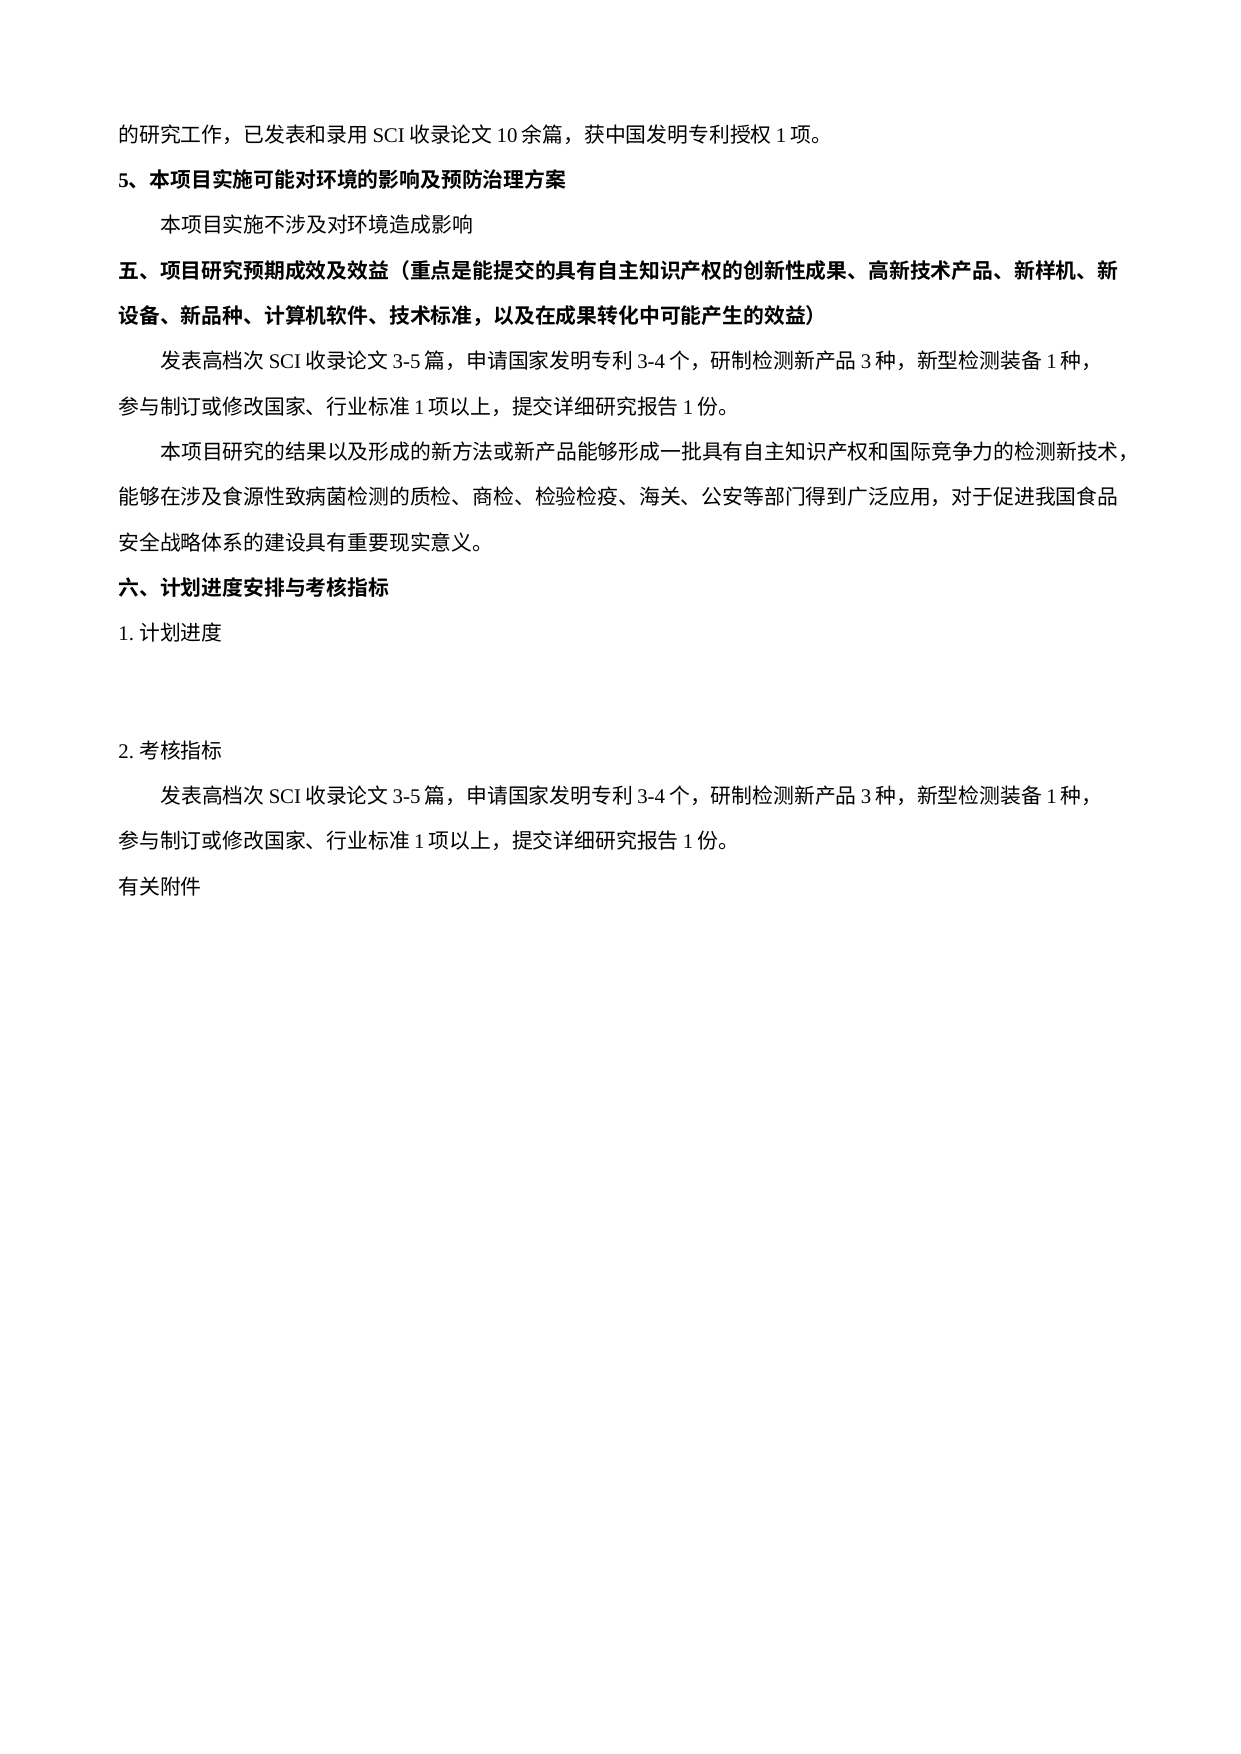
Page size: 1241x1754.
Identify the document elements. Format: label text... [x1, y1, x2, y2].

text 有关附件 [118, 870, 1122, 900]
text 1. 计划进度 [118, 617, 1122, 647]
text 六、计划进度安排与考核指标 [118, 571, 1122, 601]
text 五、项目研究预期成效及效益（重点是能提交的具有自主知识产权的创新性成果、高新技术产品、新样机、新设备、新品种、计算机软件、技术标准，以及在成果转化中可能产生的效益） [118, 254, 1122, 329]
text 2. 考核指标 [118, 734, 1122, 764]
text 发表高档次SCI收录论文3-5篇，申请国家发明专利3-4个，研制检测新产品3种，新型检测装备1种，参与制订或修改国家、行业标准1项以上，提交详细研究报告1份。 [118, 779, 1122, 855]
text 发表高档次SCI收录论文3-5篇，申请国家发明专利3-4个，研制检测新产品3种，新型检测装备1种，参与制订或修改国家、行业标准1项以上，提交详细研究报告1份。 [118, 345, 1122, 420]
text 本项目研究的结果以及形成的新方法或新产品能够形成一批具有自主知识产权和国际竞争力的检测新技术，能够在涉及食源性致病菌检测的质检、商检、检验检疫、海关、公安等部门得到广泛应用，对于促进我国食品安全战略体系的建设具有重要现实意义。 [118, 435, 1122, 556]
text 5、本项目实施可能对环境的影响及预防治理方案 [118, 163, 1122, 194]
text 本项目实施不涉及对环境造成影响 [118, 209, 1122, 239]
text 的研究工作，已发表和录用SCI收录论文10余篇，获中国发明专利授权1项。 [118, 118, 1122, 148]
